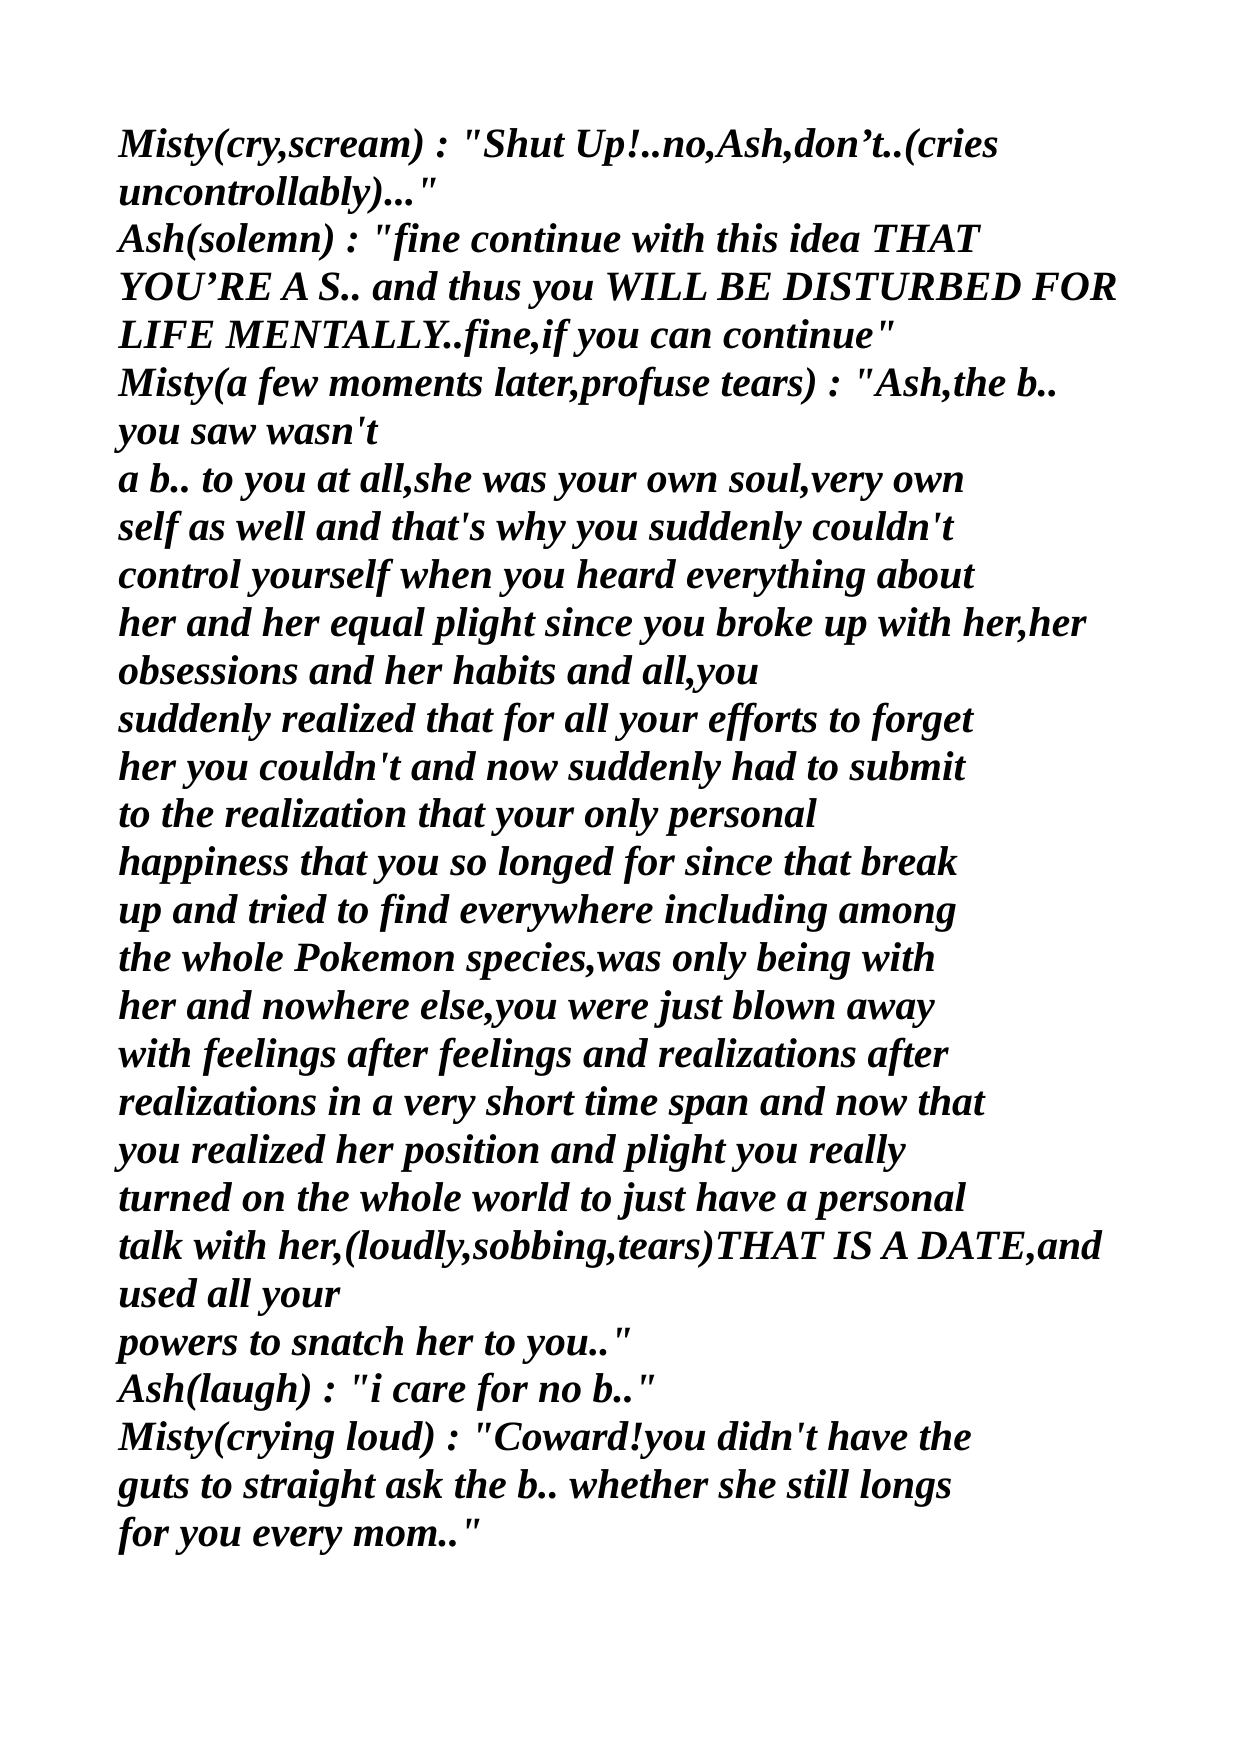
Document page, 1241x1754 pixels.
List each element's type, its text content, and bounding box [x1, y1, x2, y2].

text happiness that you so longed for since that break [118, 837, 1122, 885]
text the whole Pokemon species,was only being with [118, 933, 1122, 981]
text powers to snatch her to you.." [118, 1316, 1122, 1364]
text Misty(a few moments later,profuse tears) : "Ash,the b.. you saw wasn't [118, 358, 1122, 453]
text self as well and that's why you suddenly couldn't [118, 501, 1122, 549]
text with feelings after feelings and realizations after [118, 1028, 1122, 1076]
text talk with her,(loudly,sobbing,tears)THAT IS A DATE,and used all your [118, 1220, 1122, 1316]
text realizations in a very short time span and now that [118, 1076, 1122, 1124]
text up and tried to find everywhere including among [118, 885, 1122, 933]
text her and nowhere else,you were just blown away [118, 981, 1122, 1028]
text you realized her position and plight you really [118, 1124, 1122, 1172]
text suddenly realized that for all your efforts to forget [118, 693, 1122, 741]
text Ash(solemn) : "fine continue with this idea THAT YOU’RE A S.. and thus you WILL BE DISTURBED FOR LIFE MENTALLY..fine,if you can continue" [118, 214, 1122, 358]
text for you every mom.." [118, 1508, 1122, 1556]
text turned on the whole world to just have a personal [118, 1172, 1122, 1220]
text a b.. to you at all,she was your own soul,very own [118, 453, 1122, 501]
text her and her equal plight since you broke up with her,her obsessions and her habits and all,you [118, 597, 1122, 693]
text her you couldn't and now suddenly had to submit [118, 741, 1122, 789]
text Misty(crying loud) : "Coward!you didn't have the [118, 1412, 1122, 1460]
text control yourself when you heard everything about [118, 549, 1122, 597]
text Misty(cry,scream) : "Shut Up!..no,Ash,don’t..(cries uncontrollably)..." [118, 118, 1122, 214]
text guts to straight ask the b.. whether she still longs [118, 1460, 1122, 1508]
text to the realization that your only personal [118, 789, 1122, 837]
text Ash(laugh) : "i care for no b.." [118, 1364, 1122, 1412]
